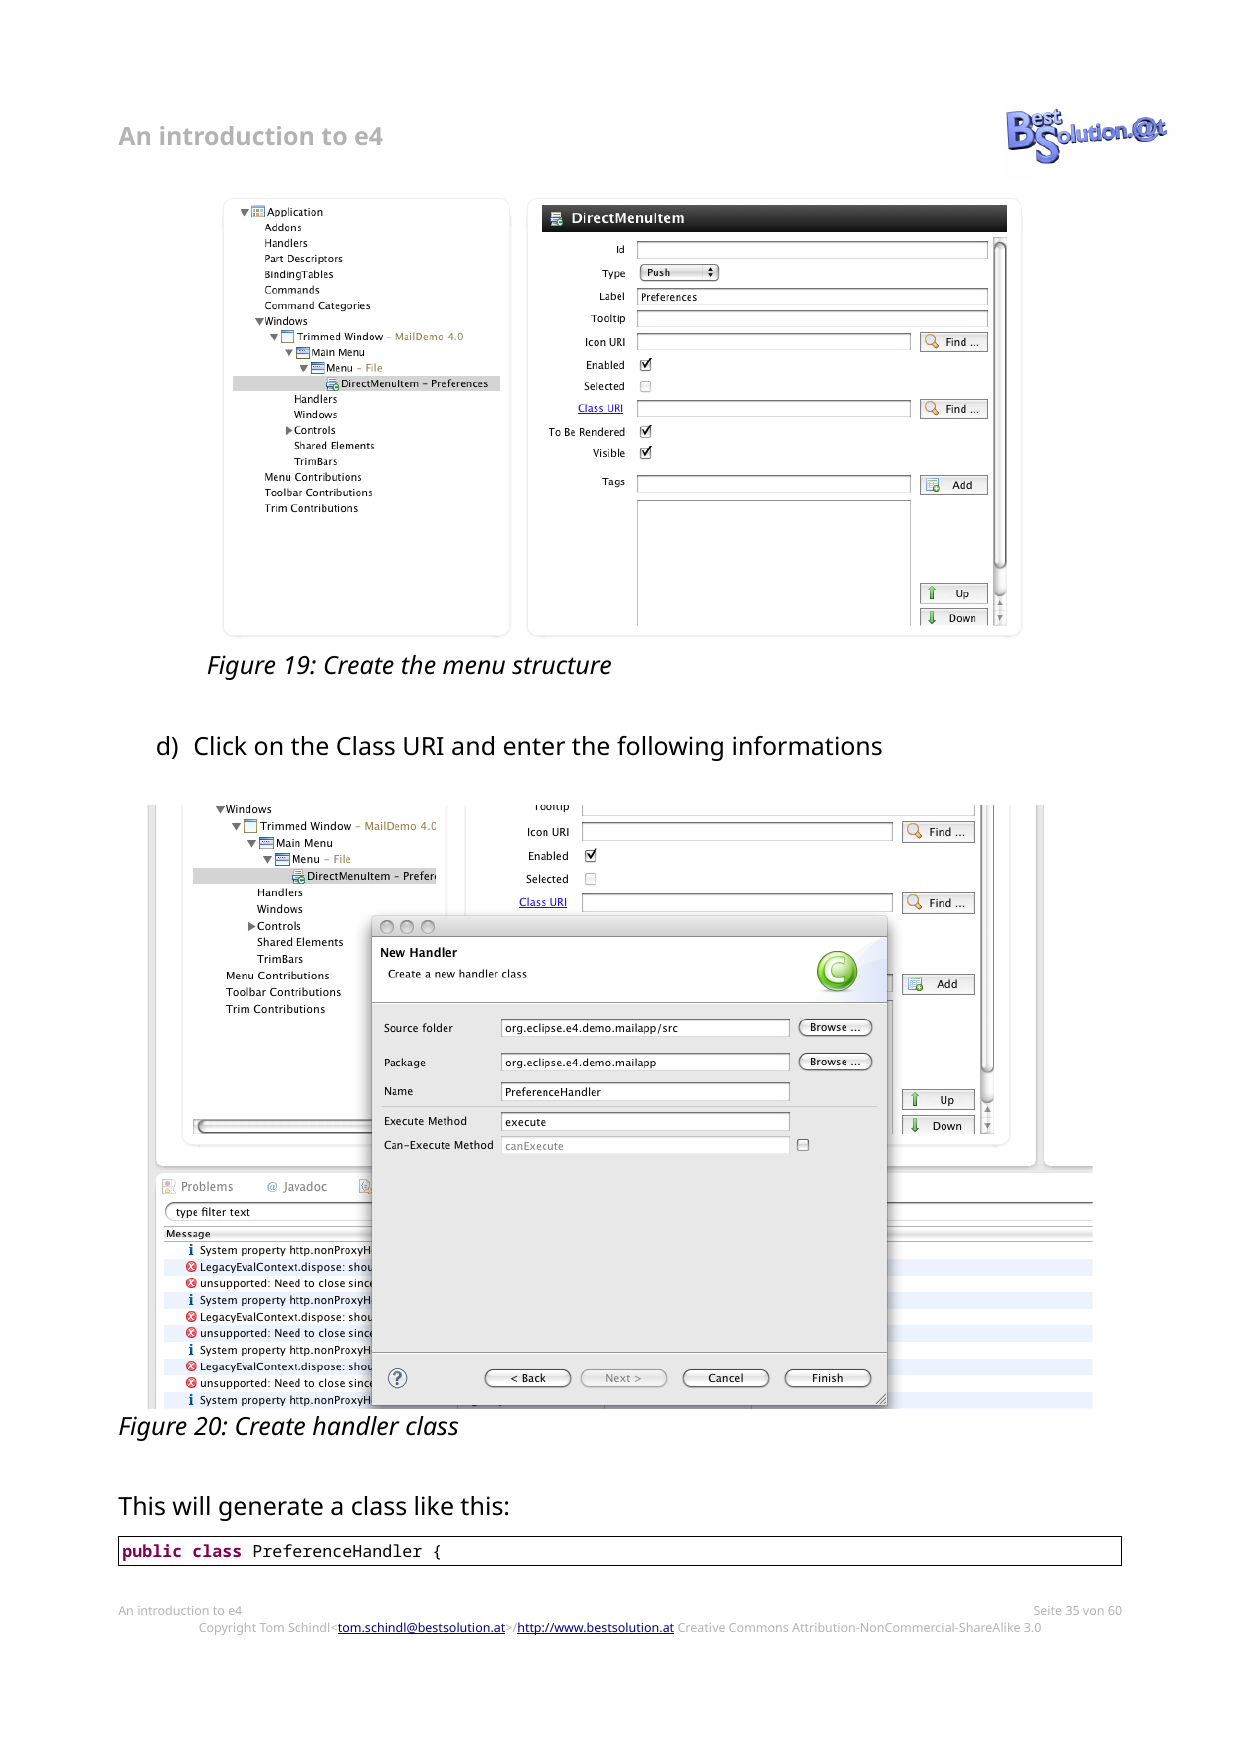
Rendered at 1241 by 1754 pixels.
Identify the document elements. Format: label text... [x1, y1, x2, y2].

text public class PreferenceHandler { [119, 1537, 1121, 1565]
picture [147, 805, 1093, 1409]
list Click on the Class URI and enter the following informations [156, 728, 1122, 762]
text Figure 20: Create handler class [118, 1409, 1122, 1442]
picture [1002, 101, 1181, 191]
text This will generate a class like this: [118, 1489, 1122, 1523]
text Figure 19: Create the menu structure [207, 648, 1033, 682]
picture [206, 194, 1034, 648]
